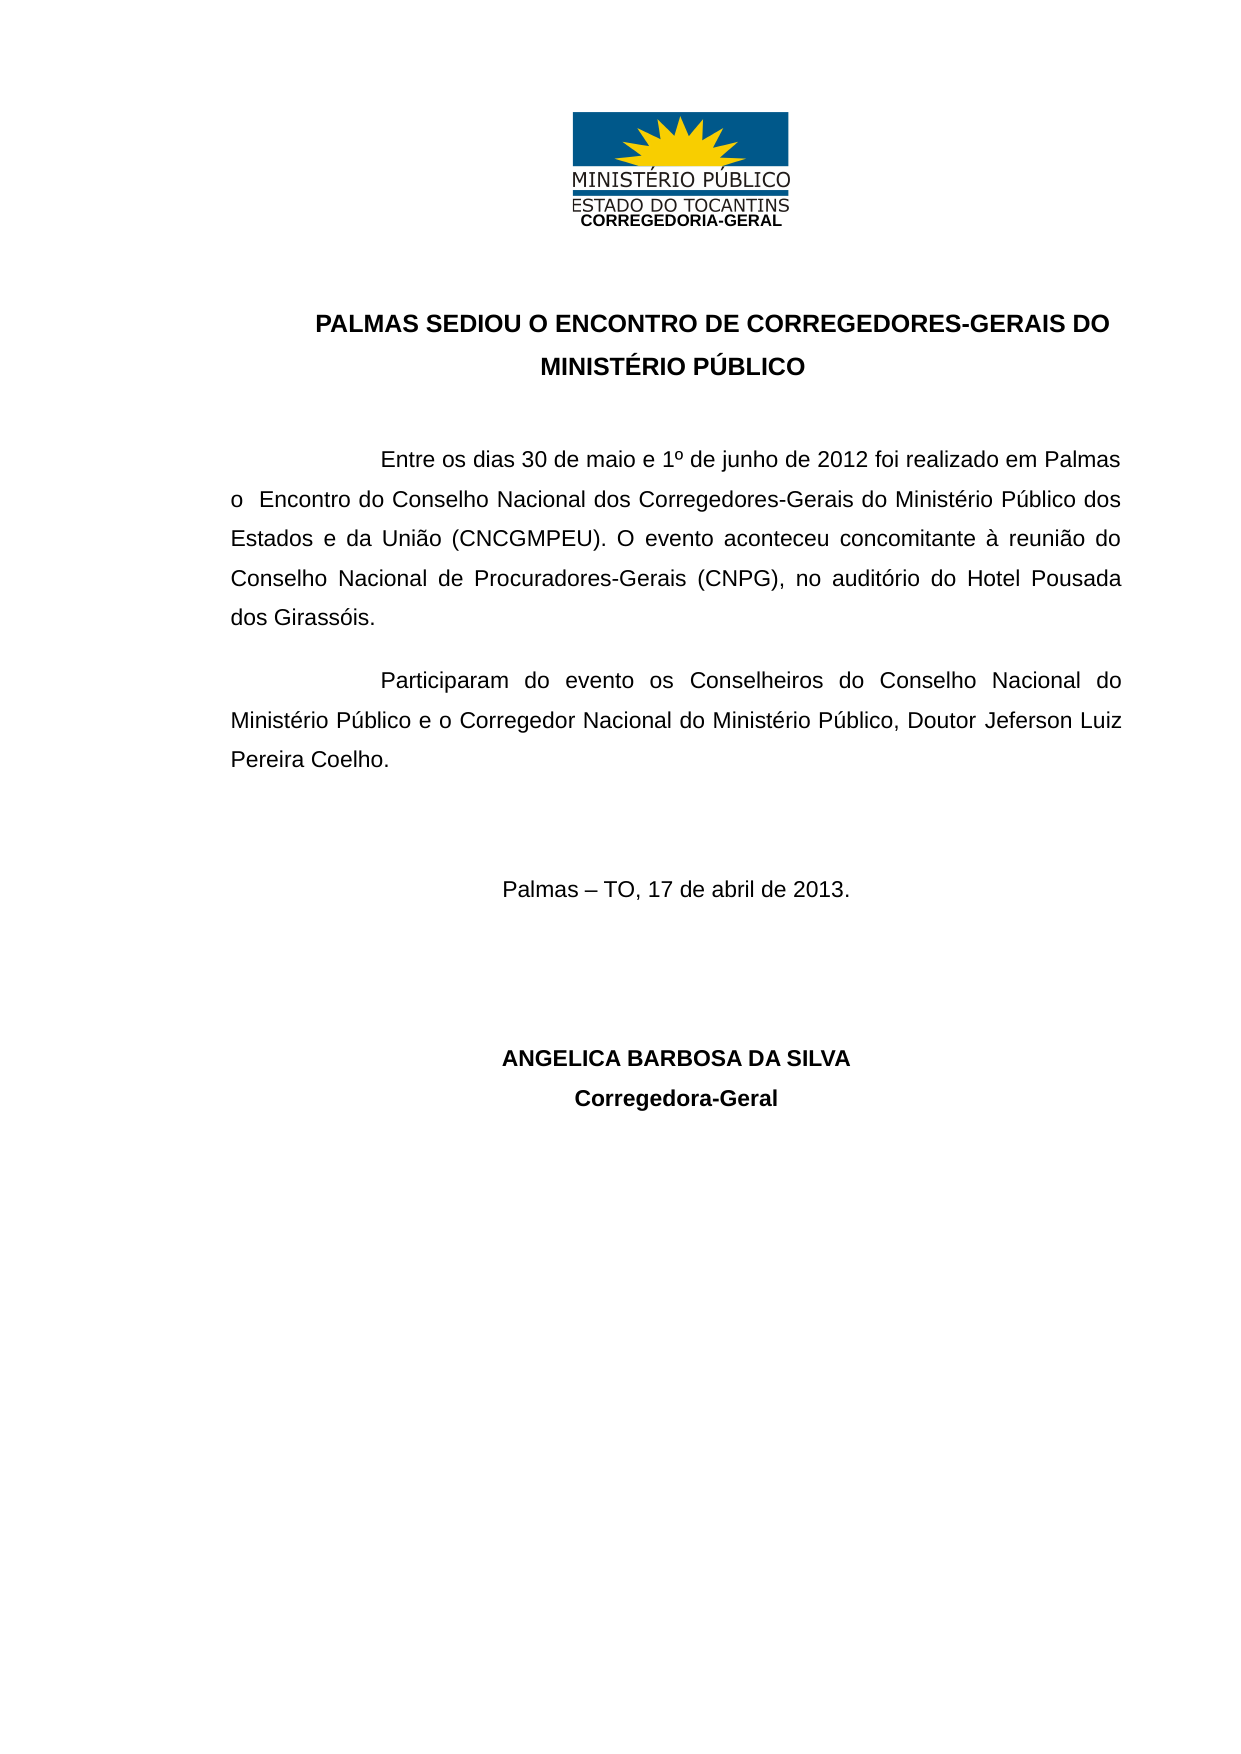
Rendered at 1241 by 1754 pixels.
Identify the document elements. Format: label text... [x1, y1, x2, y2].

text Participaram do evento os Conselheiros do Conselho Nacional do Ministério Público e o Corregedor Nacional do Ministério Público, Doutor Jeferson Luiz Pereira Coelho. [230, 667, 1122, 772]
text Entre os dias 30 de maio e 1º de junho de 2012 foi realizado em Palmas o Encontro do Conselho Nacional dos Corregedores-Gerais do Ministério Público dos Estados e da União (CNCGMPEU). O evento aconteceu concomitante à reunião do Conselho Nacional de Procuradores-Gerais (CNPG), no auditório do Hotel Pousada dos Girassóis. [230, 446, 1122, 630]
text Corregedora-Geral [230, 1084, 1122, 1111]
text Palmas – TO, 17 de abril de 2013. [230, 876, 1122, 903]
text PALMAS SEDIOU O ENCONTRO DE CORREGEDORES-GERAIS DO MINISTÉRIO PÚBLICO [230, 309, 1122, 381]
text ANGELICA BARBOSA DA SILVA [230, 1045, 1122, 1071]
picture [572, 112, 790, 212]
